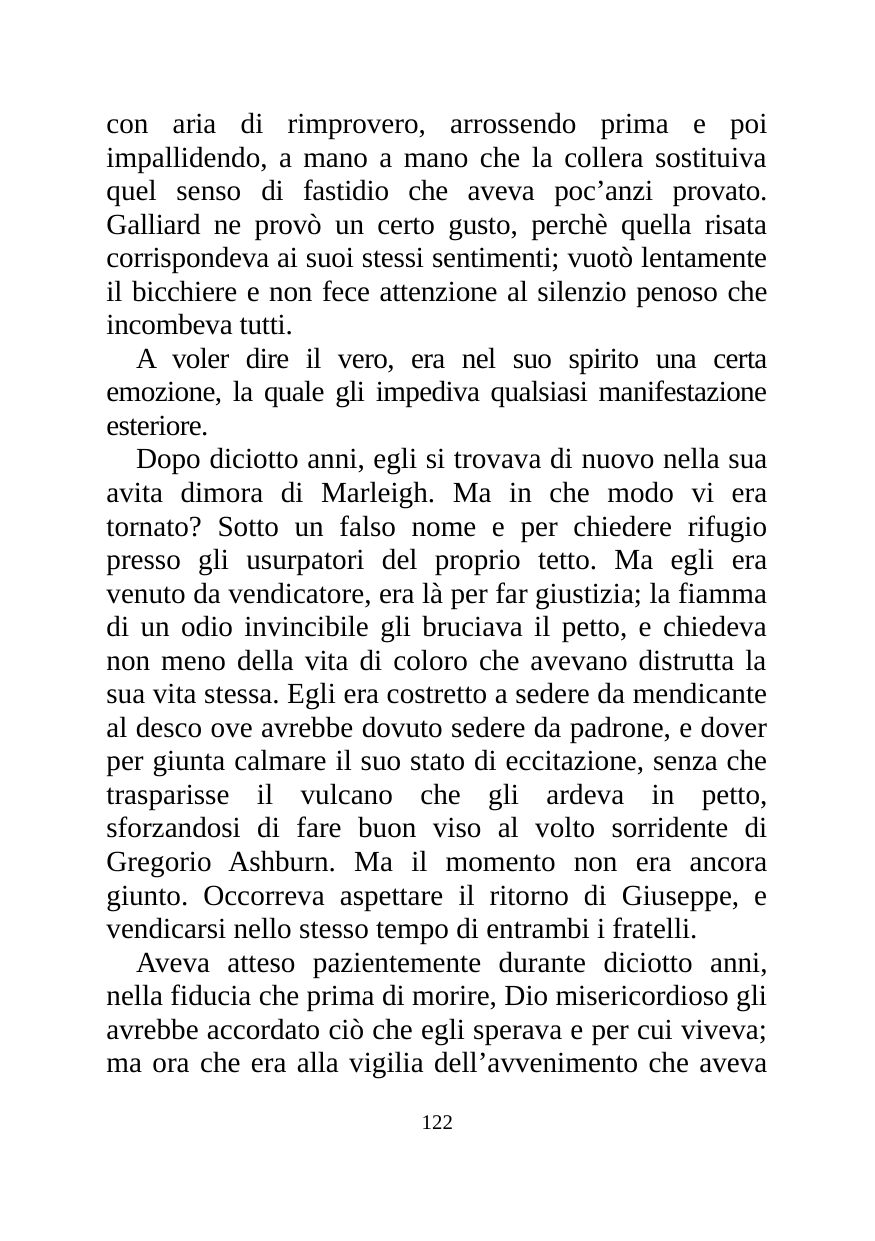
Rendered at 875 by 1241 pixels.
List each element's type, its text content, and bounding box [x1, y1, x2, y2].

text A voler dire il vero, era nel suo spirito una certa emozione, la quale gli impediva qualsiasi manifestazione esteriore. [106, 341, 768, 442]
text con aria di rimprovero, arrossendo prima e poi impallidendo, a mano a mano che la collera sostituiva quel senso di fastidio che aveva poc’anzi provato. Galliard ne provò un certo gusto, perchè quella risata corrispondeva ai suoi stessi sentimenti; vuotò lentamente il bicchiere e non fece attenzione al silenzio penoso che incombeva tutti. [106, 106, 768, 341]
text Dopo diciotto anni, egli si trovava di nuovo nella sua avita dimora di Marleigh. Ma in che modo vi era tornato? Sotto un falso nome e per chiedere rifugio presso gli usurpatori del proprio tetto. Ma egli era venuto da vendicatore, era là per far giustizia; la fiamma di un odio invincibile gli bruciava il petto, e chiedeva non meno della vita di coloro che avevano distrutta la sua vita stessa. Egli era costretto a sedere da mendicante al desco ove avrebbe dovuto sedere da padrone, e dover per giunta calmare il suo stato di eccitazione, senza che trasparisse il vulcano che gli ardeva in petto, sforzandosi di fare buon viso al volto sorridente di Gregorio Ashburn. Ma il momento non era ancora giunto. Occorreva aspettare il ritorno di Giuseppe, e vendicarsi nello stesso tempo di entrambi i fratelli. [106, 442, 768, 945]
text Aveva atteso pazientemente durante diciotto anni, nella fiducia che prima di morire, Dio misericordioso gli avrebbe accordato ciò che egli sperava e per cui viveva; ma ora che era alla vigilia dell’avvenimento che aveva [106, 945, 768, 1079]
